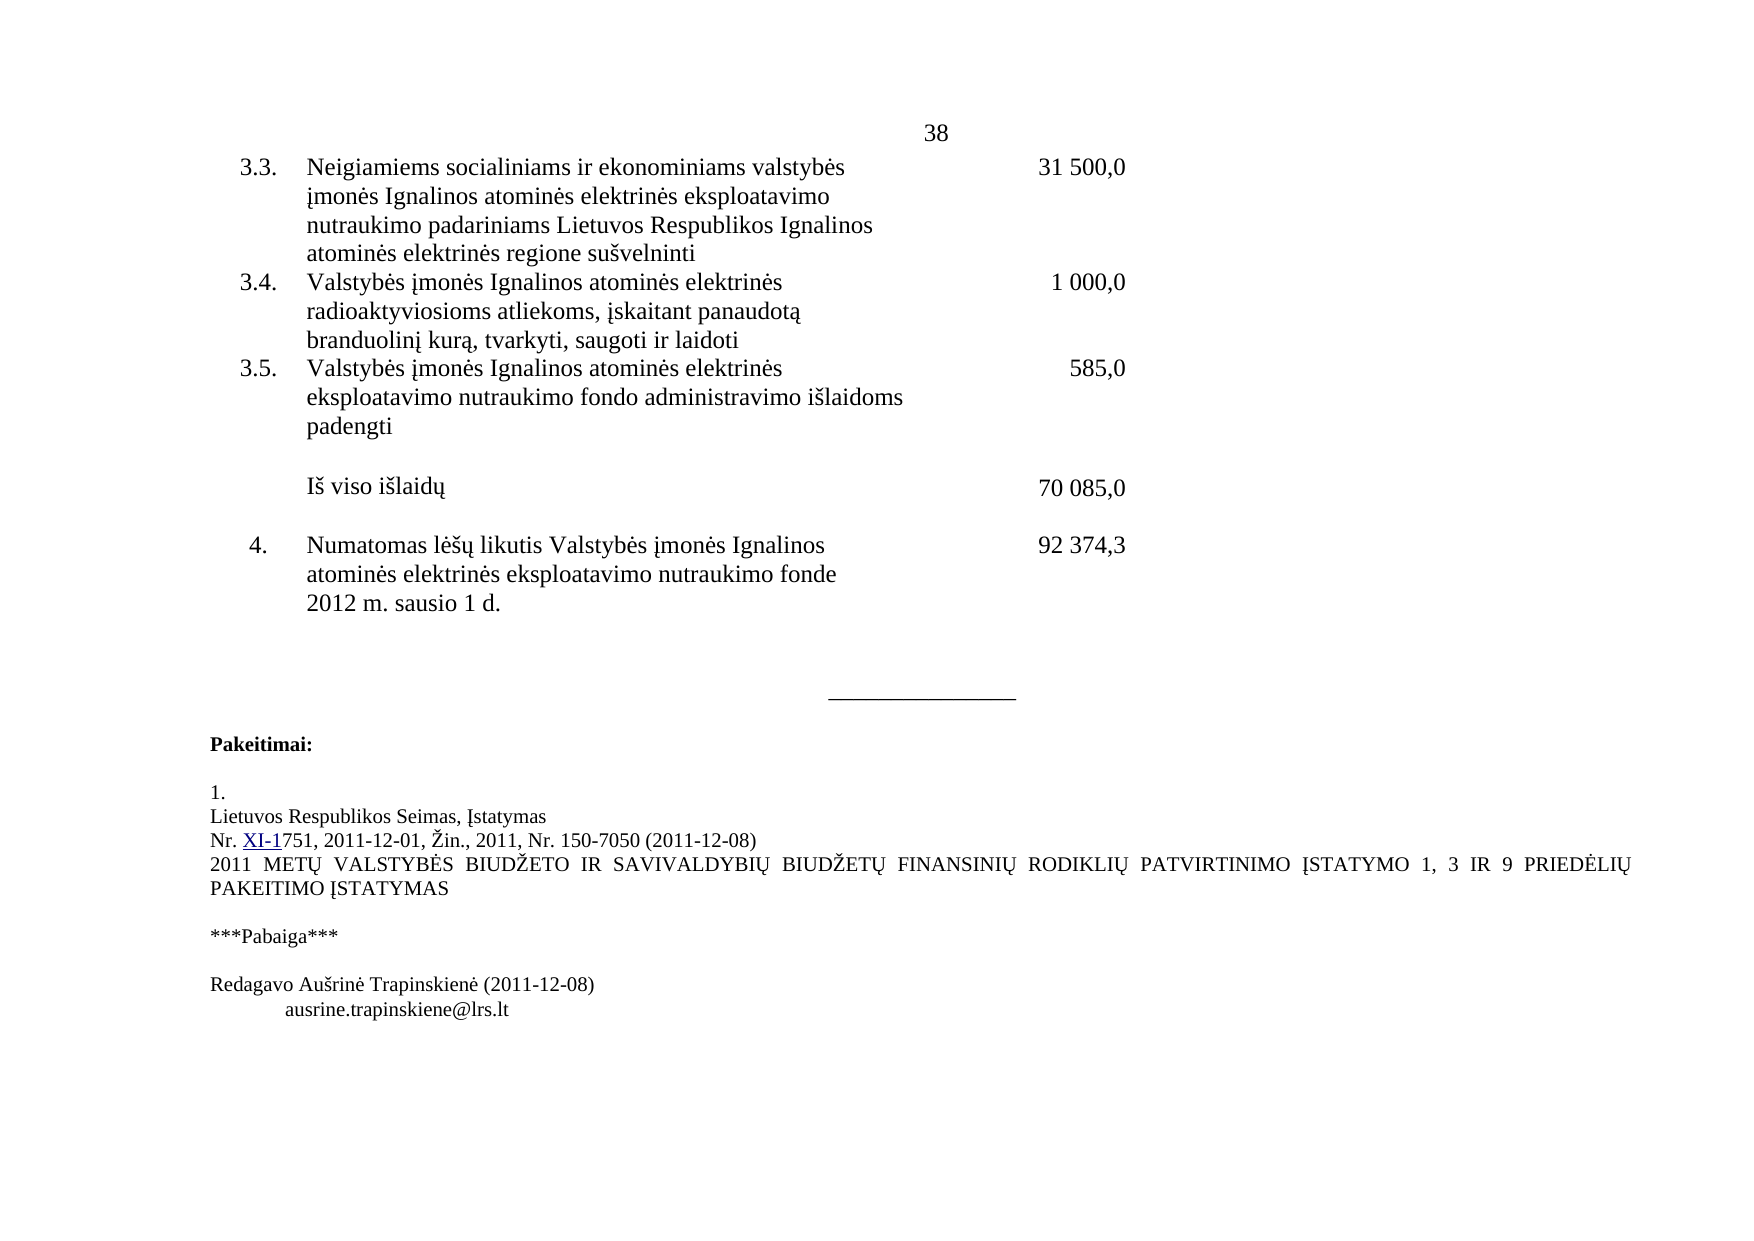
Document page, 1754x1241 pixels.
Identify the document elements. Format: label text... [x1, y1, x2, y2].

text Lietuvos Respublikos Seimas, Įstatymas [210, 804, 1634, 828]
table_cell 92 374,3 [930, 531, 1137, 617]
table_cell 4. [221, 531, 295, 617]
text ***Pabaiga*** [210, 924, 1634, 948]
table_cell 1 000,0 [930, 267, 1137, 353]
text _______________ [210, 674, 1634, 703]
table_cell Valstybės įmonės Ignalinos atominės elektrinės eksploatavimo nutraukimo fondo administravimo išlaidoms padengti [295, 354, 930, 440]
text Redagavo Aušrinė Trapinskienė (2011-12-08) [210, 972, 1634, 996]
table_cell [221, 440, 295, 471]
table_cell 3.3. [221, 152, 295, 267]
table_cell 70 085,0 [930, 471, 1137, 502]
text Pakeitimai: [210, 732, 1634, 756]
text 2011 METŲ VALsTYBĖS BIUDŽETO IR SAVIVALDYBIŲ BIUDŽETŲ FINANSINIŲ RODIKLIŲ PATVIRTINIMO ĮSTATYMO 1, 3 IR 9 PRiEDĖLIŲ PAKEITIMO ĮSTATYMAS [210, 852, 1634, 900]
table_cell Valstybės įmonės Ignalinos atominės elektrinės radioaktyviosioms atliekoms, įskaitant panaudotą branduolinį kurą, tvarkyti, saugoti ir laidoti [295, 267, 930, 353]
table_cell 3.5. [221, 354, 295, 440]
text Nr. XI-1751, 2011-12-01, Žin., 2011, Nr. 150-7050 (2011-12-08) [210, 828, 1634, 852]
table_cell 31 500,0 [930, 152, 1137, 267]
table_cell 585,0 [930, 354, 1137, 440]
table_cell [930, 502, 1137, 531]
text ausrine.trapinskiene@lrs.lt [210, 996, 1634, 1021]
table_cell 3.4. [221, 267, 295, 353]
table_cell Iš viso išlaidų [295, 471, 930, 502]
text 1. [210, 780, 1634, 804]
table_cell [221, 502, 295, 531]
table_cell [221, 471, 295, 502]
table_cell [295, 440, 930, 471]
table_cell [295, 502, 930, 531]
table_cell Numatomas lėšų likutis Valstybės įmonės Ignalinos atominės elektrinės eksploatavimo nutraukimo fonde 2012 m. sausio 1 d. [295, 531, 930, 617]
table_cell [930, 440, 1137, 471]
table_cell Neigiamiems socialiniams ir ekonominiams valstybės įmonės Ignalinos atominės elektrinės eksploatavimo nutraukimo padariniams Lietuvos Respublikos Ignalinos atominės elektrinės regione sušvelninti [295, 152, 930, 267]
